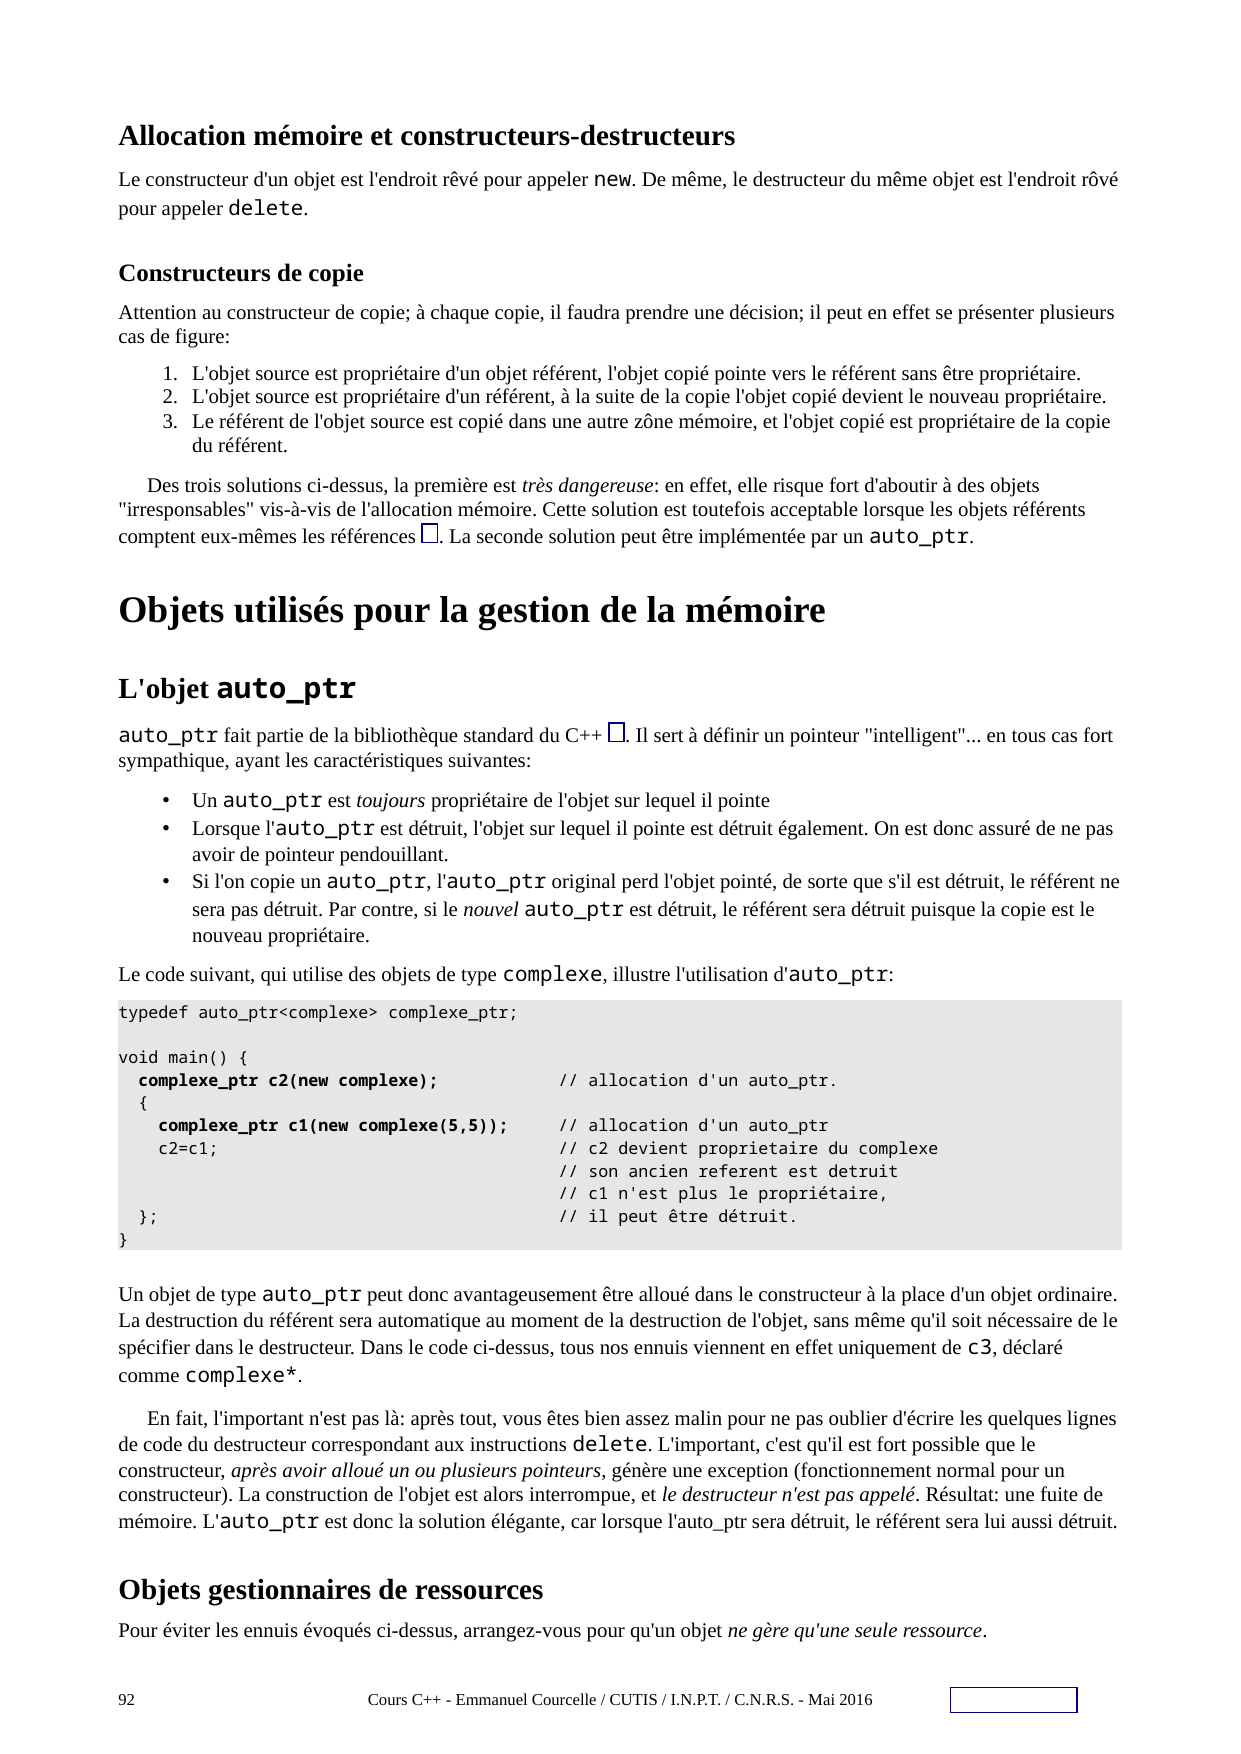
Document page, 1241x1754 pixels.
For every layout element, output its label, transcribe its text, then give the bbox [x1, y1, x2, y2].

text // son ancien referent est detruit [118, 1159, 1122, 1182]
text complexe_ptr c2(new complexe); // allocation d'un auto_ptr. [118, 1068, 1122, 1091]
text c2=c1; // c2 devient proprietaire du complexe [118, 1137, 1122, 1159]
subtitle Objets gestionnaires de ressources [118, 1572, 1122, 1606]
text complexe_ptr c1(new complexe(5,5)); // allocation d'un auto_ptr [118, 1114, 1122, 1137]
text } [118, 1227, 1122, 1250]
text auto_ptr fait partie de la bibliothèque standard du C++ . Il sert à définir un pointeur "intelligent"... en tous cas fort sympathique, ayant les caractéristiques suivantes: [118, 720, 1122, 772]
list Le référent de l'objet source est copié dans une autre zône mémoire, et l'objet copié est propriétaire de la copie du référent. [162, 408, 1122, 457]
subtitle Objets utilisés pour la gestion de la mémoire [118, 587, 1122, 630]
list L'objet source est propriétaire d'un objet référent, l'objet copié pointe vers le référent sans être propriétaire. [162, 360, 1122, 384]
list L'objet source est propriétaire d'un référent, à la suite de la copie l'objet copié devient le nouveau propriétaire. [162, 384, 1122, 408]
text En fait, l'important n'est pas là: après tout, vous êtes bien assez malin pour ne pas oublier d'écrire les quelques lignes de code du destructeur correspondant aux instructions delete. L'important, c'est qu'il est fort possible que le constructeur, après avoir alloué un ou plusieurs pointeurs, génère une exception (fonctionnement normal pour un constructeur). La construction de l'objet est alors interrompue, et le destructeur n'est pas appelé. Résultat: une fuite de mémoire. L'auto_ptr est donc la solution élégante, car lorsque l'auto_ptr sera détruit, le référent sera lui aussi détruit. [118, 1401, 1122, 1534]
subtitle L'objet auto_ptr [118, 668, 1122, 707]
subtitle Constructeurs de copie [118, 258, 1122, 287]
text Attention au constructeur de copie; à chaque copie, il faudra prendre une décision; il peut en effet se présenter plusieurs cas de figure: [118, 300, 1122, 348]
text Un objet de type auto_ptr peut donc avantageusement être alloué dans le constructeur à la place d'un objet ordinaire. La destruction du référent sera automatique au moment de la destruction de l'objet, sans même qu'il soit nécessaire de le spécifier dans le destructeur. Dans le code ci-dessus, tous nos ennuis viennent en effet uniquement de c3, déclaré comme complexe*. [118, 1279, 1122, 1389]
text Le code suivant, qui utilise des objets de type complexe, illustre l'utilisation d'auto_ptr: [118, 959, 1122, 988]
text // c1 n'est plus le propriétaire, [118, 1182, 1122, 1205]
list Lorsque l'auto_ptr est détruit, l'objet sur lequel il pointe est détruit également. On est donc assuré de ne pas avoir de pointeur pendouillant. [162, 813, 1122, 866]
text typedef auto_ptr<complexe> complexe_ptr; [118, 1000, 1122, 1023]
text { [118, 1091, 1122, 1114]
text }; // il peut être détruit. [118, 1205, 1122, 1227]
list Si l'on copie un auto_ptr, l'auto_ptr original perd l'objet pointé, de sorte que s'il est détruit, le référent ne sera pas détruit. Par contre, si le nouvel auto_ptr est détruit, le référent sera détruit puisque la copie est le nouveau propriétaire. [162, 866, 1122, 947]
text Le constructeur d'un objet est l'endroit rêvé pour appeler new. De même, le destructeur du même objet est l'endroit rôvé pour appeler delete. [118, 164, 1122, 221]
list Un auto_ptr est toujours propriétaire de l'objet sur lequel il pointe [162, 785, 1122, 813]
text Des trois solutions ci-dessus, la première est très dangereuse: en effet, elle risque fort d'aboutir à des objets "irresponsables" vis-à-vis de l'allocation mémoire. Cette solution est toutefois acceptable lorsque les objets référents comptent eux-mêmes les références . La seconde solution peut être implémentée par un auto_ptr. [118, 469, 1122, 550]
text void main() { [118, 1046, 1122, 1068]
text Pour éviter les ennuis évoqués ci-dessus, arrangez-vous pour qu'un objet ne gère qu'une seule ressource. [118, 1618, 1122, 1642]
subtitle Allocation mémoire et constructeurs-destructeurs [118, 118, 1122, 152]
